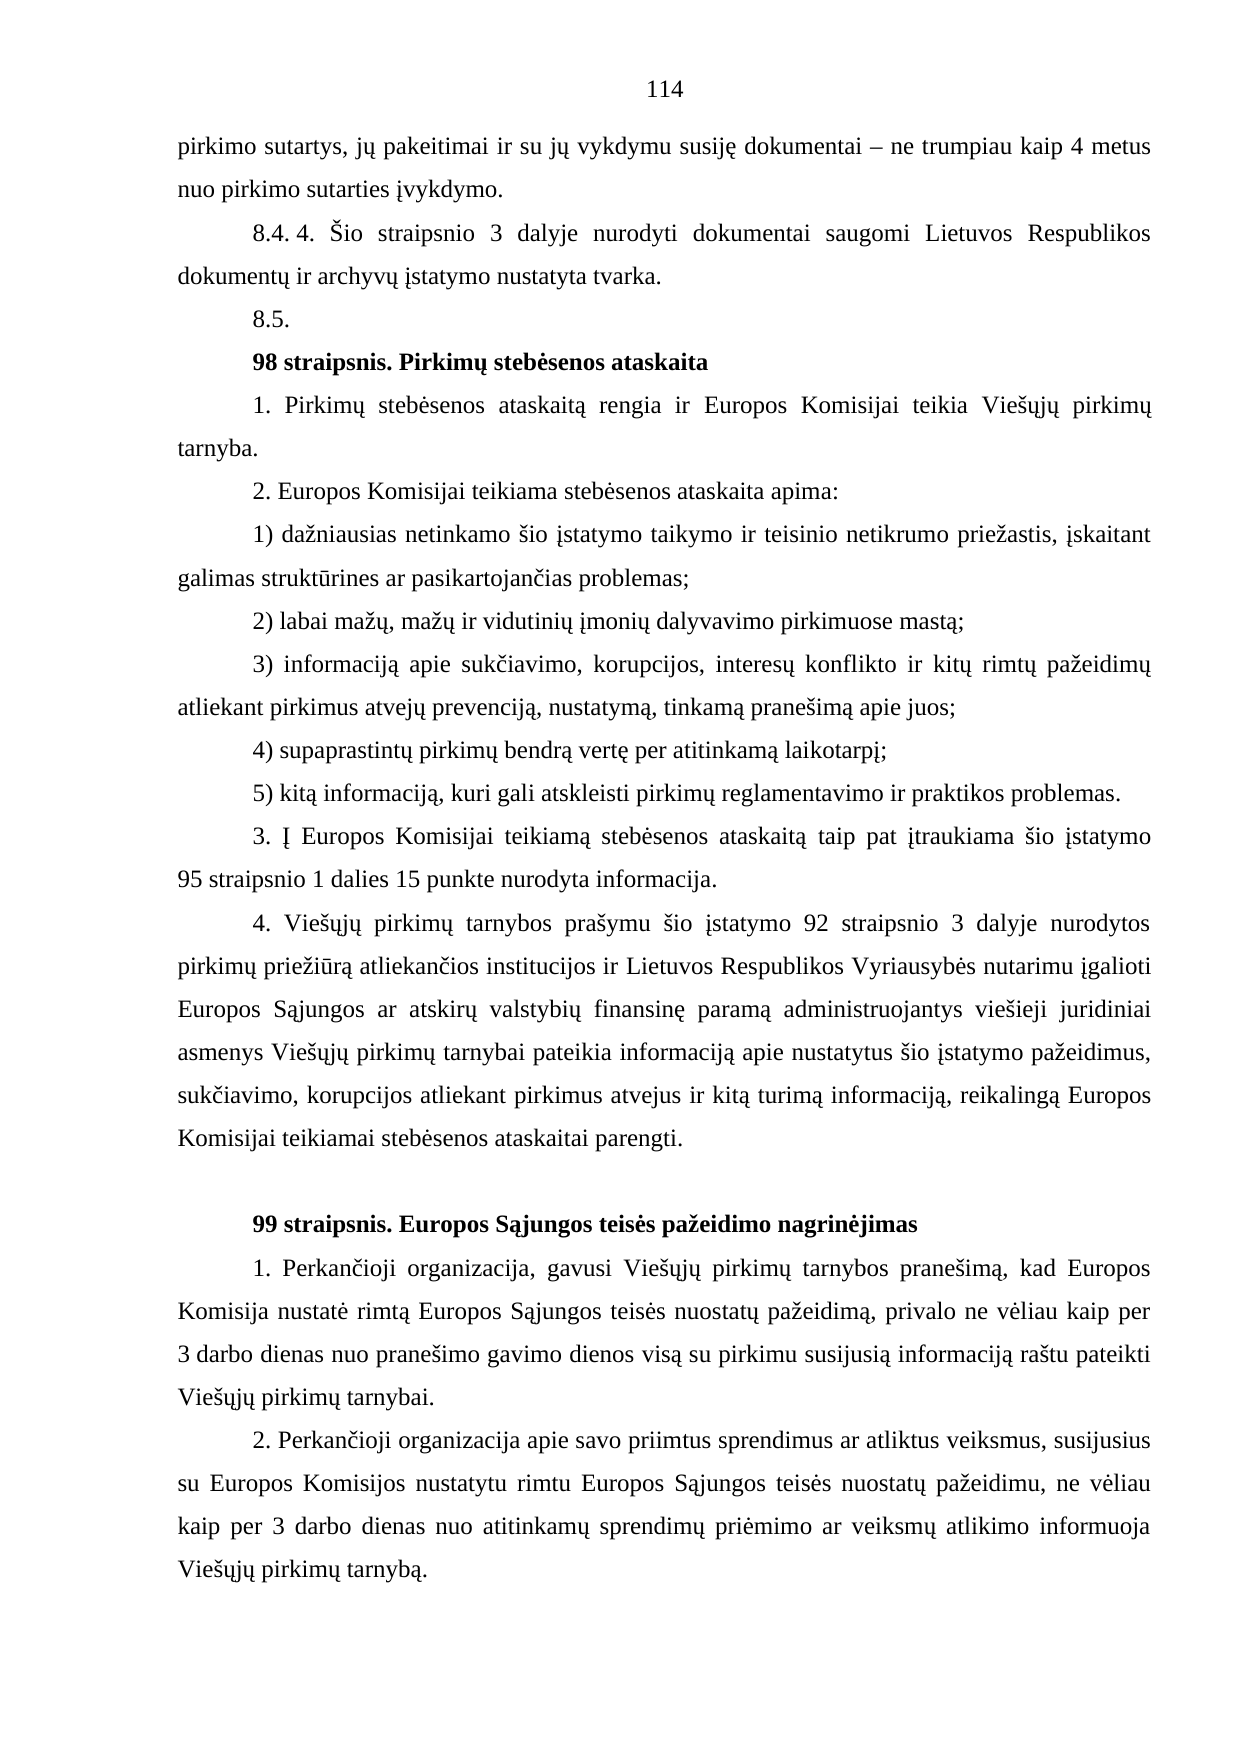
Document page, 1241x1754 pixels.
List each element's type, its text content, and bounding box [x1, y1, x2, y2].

text 5) kitą informaciją, kuri gali atskleisti pirkimų reglamentavimo ir praktikos problemas. [177, 778, 1152, 807]
subtitle pirkimo sutartys, jų pakeitimai ir su jų vykdymu susiję dokumentai – ne trumpiau kaip 4 metus nuo pirkimo sutarties įvykdymo. [177, 131, 1152, 203]
text 2. Europos Komisijai teikiama stebėsenos ataskaita apima: [177, 476, 1152, 505]
text 1) dažniausias netinkamo šio įstatymo taikymo ir teisinio netikrumo priežastis, įskaitant galimas struktūrines ar pasikartojančias problemas; [177, 519, 1152, 591]
text 99 straipsnis. Europos Sąjungos teisės pažeidimo nagrinėjimas [177, 1209, 1152, 1238]
text 3. Į Europos Komisijai teikiamą stebėsenos ataskaitą taip pat įtraukiama šio įstatymo 95 straipsnio 1 dalies 15 punkte nurodyta informacija. [177, 821, 1152, 893]
text 98 straipsnis. Pirkimų stebėsenos ataskaita [177, 347, 1152, 376]
text 2) labai mažų, mažų ir vidutinių įmonių dalyvavimo pirkimuose mastą; [177, 606, 1152, 634]
text 4. Viešųjų pirkimų tarnybos prašymu šio įstatymo 92 straipsnio 3 dalyje nurodytos pirkimų priežiūrą atliekančios institucijos ir Lietuvos Respublikos Vyriausybės nutarimu įgalioti Europos Sąjungos ar atskirų valstybių finansinę paramą administruojantys viešieji juridiniai asmenys Viešųjų pirkimų tarnybai pateikia informaciją apie nustatytus šio įstatymo pažeidimus, sukčiavimo, korupcijos atliekant pirkimus atvejus ir kitą turimą informaciją, reikalingą Europos Komisijai teikiamai stebėsenos ataskaitai parengti. [177, 908, 1152, 1152]
text 3) informaciją apie sukčiavimo, korupcijos, interesų konflikto ir kitų rimtų pažeidimų atliekant pirkimus atvejų prevenciją, nustatymą, tinkamą pranešimą apie juos; [177, 649, 1152, 721]
text 1. Pirkimų stebėsenos ataskaitą rengia ir Europos Komisijai teikia Viešųjų pirkimų tarnyba. [177, 390, 1152, 462]
subtitle 4. Šio straipsnio 3 dalyje nurodyti dokumentai saugomi Lietuvos Respublikos dokumentų ir archyvų įstatymo nustatyta tvarka. [177, 218, 1152, 289]
text 1. Perkančioji organizacija, gavusi Viešųjų pirkimų tarnybos pranešimą, kad Europos Komisija nustatė rimtą Europos Sąjungos teisės nuostatų pažeidimą, privalo ne vėliau kaip per 3 darbo dienas nuo pranešimo gavimo dienos visą su pirkimu susijusią informaciją raštu pateikti Viešųjų pirkimų tarnybai. [177, 1253, 1152, 1411]
text 4) supaprastintų pirkimų bendrą vertę per atitinkamą laikotarpį; [177, 735, 1152, 764]
text 2. Perkančioji organizacija apie savo priimtus sprendimus ar atliktus veiksmus, susijusius su Europos Komisijos nustatytu rimtu Europos Sąjungos teisės nuostatų pažeidimu, ne vėliau kaip per 3 darbo dienas nuo atitinkamų sprendimų priėmimo ar veiksmų atlikimo informuoja Viešųjų pirkimų tarnybą. [177, 1425, 1152, 1583]
